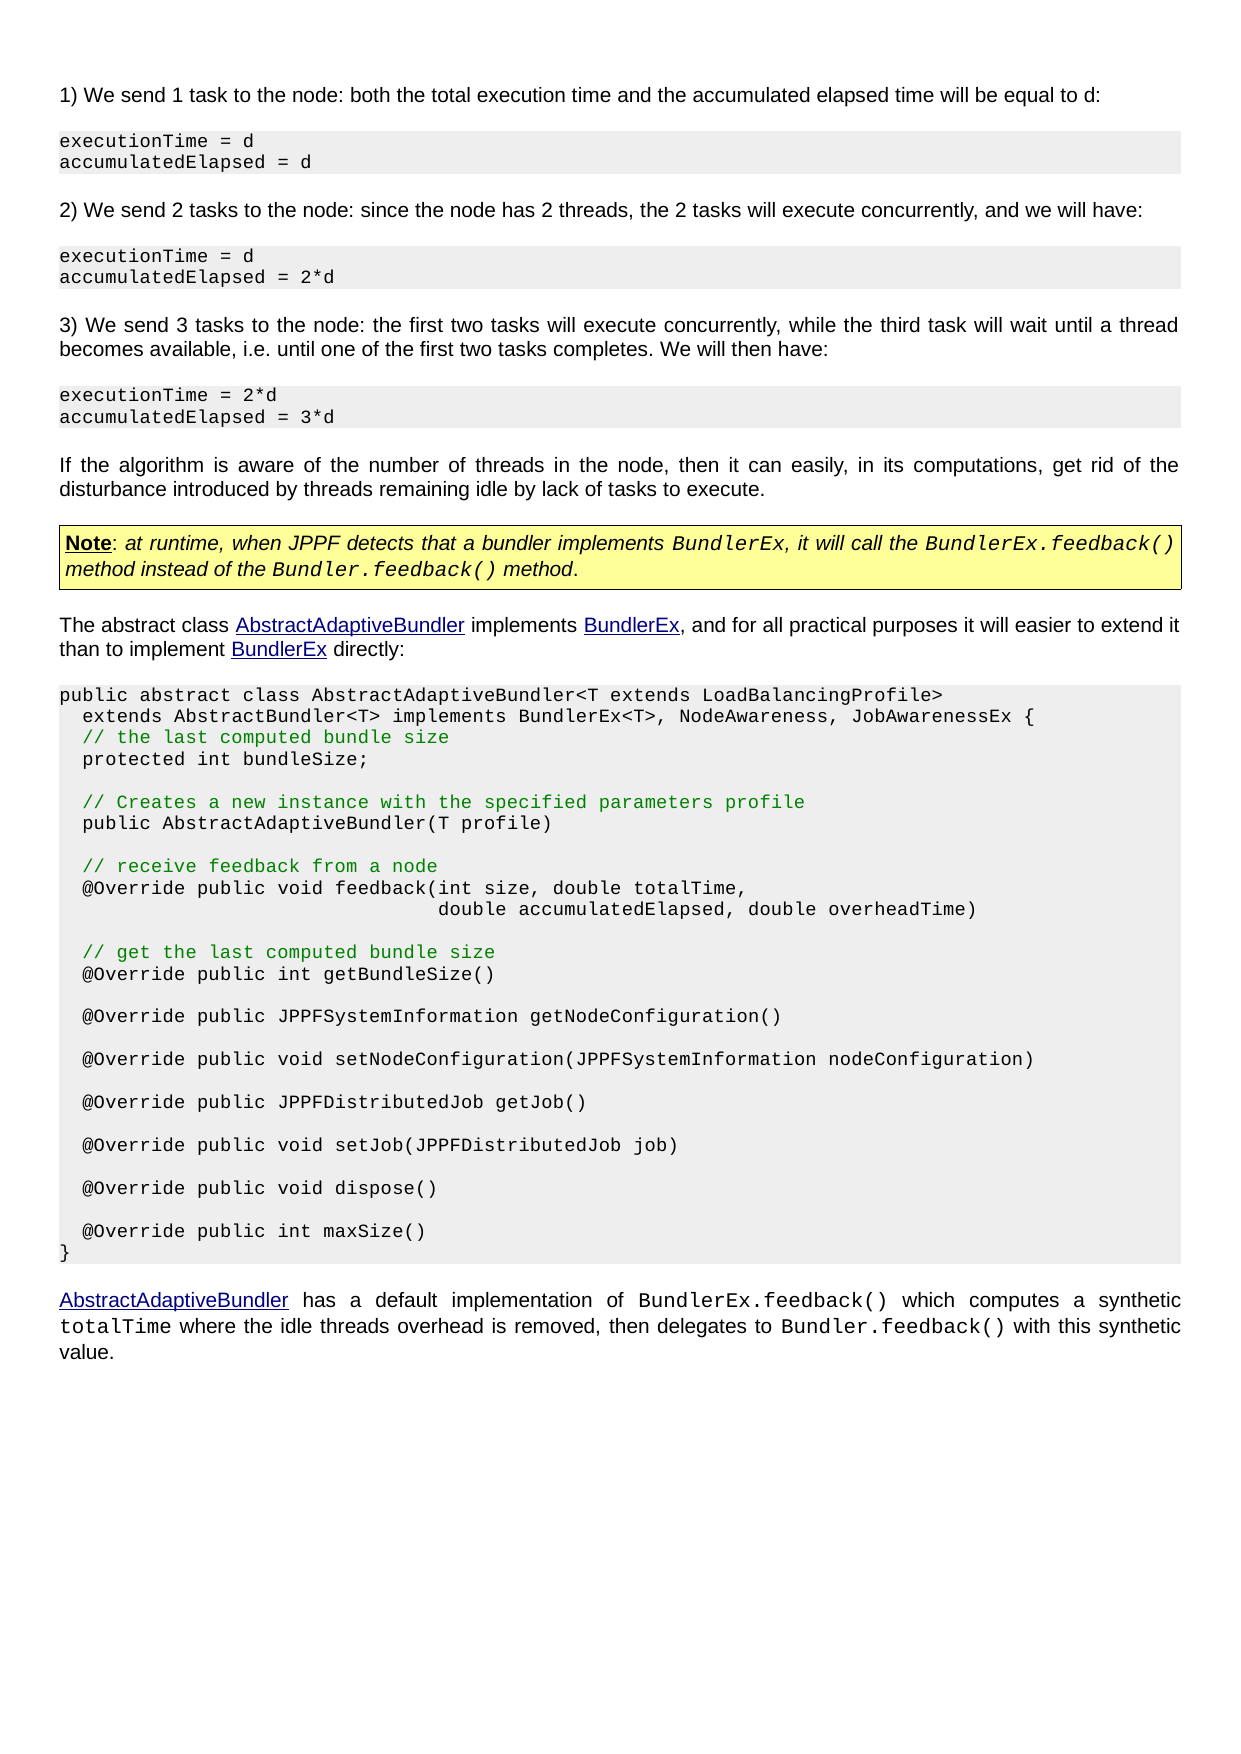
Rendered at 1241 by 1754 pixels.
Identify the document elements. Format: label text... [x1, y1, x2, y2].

text } [59, 1243, 1181, 1264]
text 3) We send 3 tasks to the node: the first two tasks will execute concurrently, while the third task will wait until a thread becomes available, i.e. until one of the first two tasks completes. We will then have: [59, 313, 1181, 361]
text AbstractAdaptiveBundler has a default implementation of BundlerEx.feedback() which computes a synthetic totalTime where the idle threads overhead is removed, then delegates to Bundler.feedback() with this synthetic value. [59, 1288, 1181, 1364]
text double accumulatedElapsed, double overheadTime) [59, 899, 1181, 921]
text @Override public JPPFSystemInformation getNodeConfiguration() [59, 1007, 1181, 1028]
text // receive feedback from a node [59, 857, 1181, 878]
text @Override public JPPFDistributedJob getJob() [59, 1093, 1181, 1114]
text executionTime = d [59, 246, 1181, 268]
text accumulatedElapsed = 2*d [59, 268, 1181, 289]
text extends AbstractBundler<T> implements BundlerEx<T>, NodeAwareness, JobAwarenessEx { [59, 706, 1181, 728]
text @Override public void dispose() [59, 1178, 1181, 1200]
text protected int bundleSize; [59, 749, 1181, 771]
text executionTime = 2*d [59, 386, 1181, 407]
text // get the last computed bundle size [59, 942, 1181, 964]
text 1) We send 1 task to the node: both the total execution time and the accumulated elapsed time will be equal to d: [59, 83, 1181, 107]
text @Override public int maxSize() [59, 1221, 1181, 1243]
text 2) We send 2 tasks to the node: since the node has 2 threads, the 2 tasks will execute concurrently, and we will have: [59, 198, 1181, 222]
text Note: at runtime, when JPPF detects that a bundler implements BundlerEx, it will call the BundlerEx.feedback() method instead of the Bundler.feedback() method. [60, 526, 1181, 589]
text @Override public void setNodeConfiguration(JPPFSystemInformation nodeConfiguration) [59, 1050, 1181, 1071]
text accumulatedElapsed = 3*d [59, 407, 1181, 428]
text @Override public void setJob(JPPFDistributedJob job) [59, 1136, 1181, 1157]
text public AbstractAdaptiveBundler(T profile) [59, 814, 1181, 835]
text accumulatedElapsed = d [59, 153, 1181, 174]
text // the last computed bundle size [59, 728, 1181, 749]
text executionTime = d [59, 131, 1181, 153]
text If the algorithm is aware of the number of threads in the node, then it can easily, in its computations, get rid of the disturbance introduced by threads remaining idle by lack of tasks to execute. [59, 452, 1181, 501]
text // Creates a new instance with the specified parameters profile [59, 792, 1181, 814]
text @Override public void feedback(int size, double totalTime, [59, 878, 1181, 899]
text @Override public int getBundleSize() [59, 964, 1181, 985]
text The abstract class AbstractAdaptiveBundler implements BundlerEx, and for all practical purposes it will easier to extend it than to implement BundlerEx directly: [59, 613, 1181, 661]
text public abstract class AbstractAdaptiveBundler<T extends LoadBalancingProfile> [59, 685, 1181, 706]
